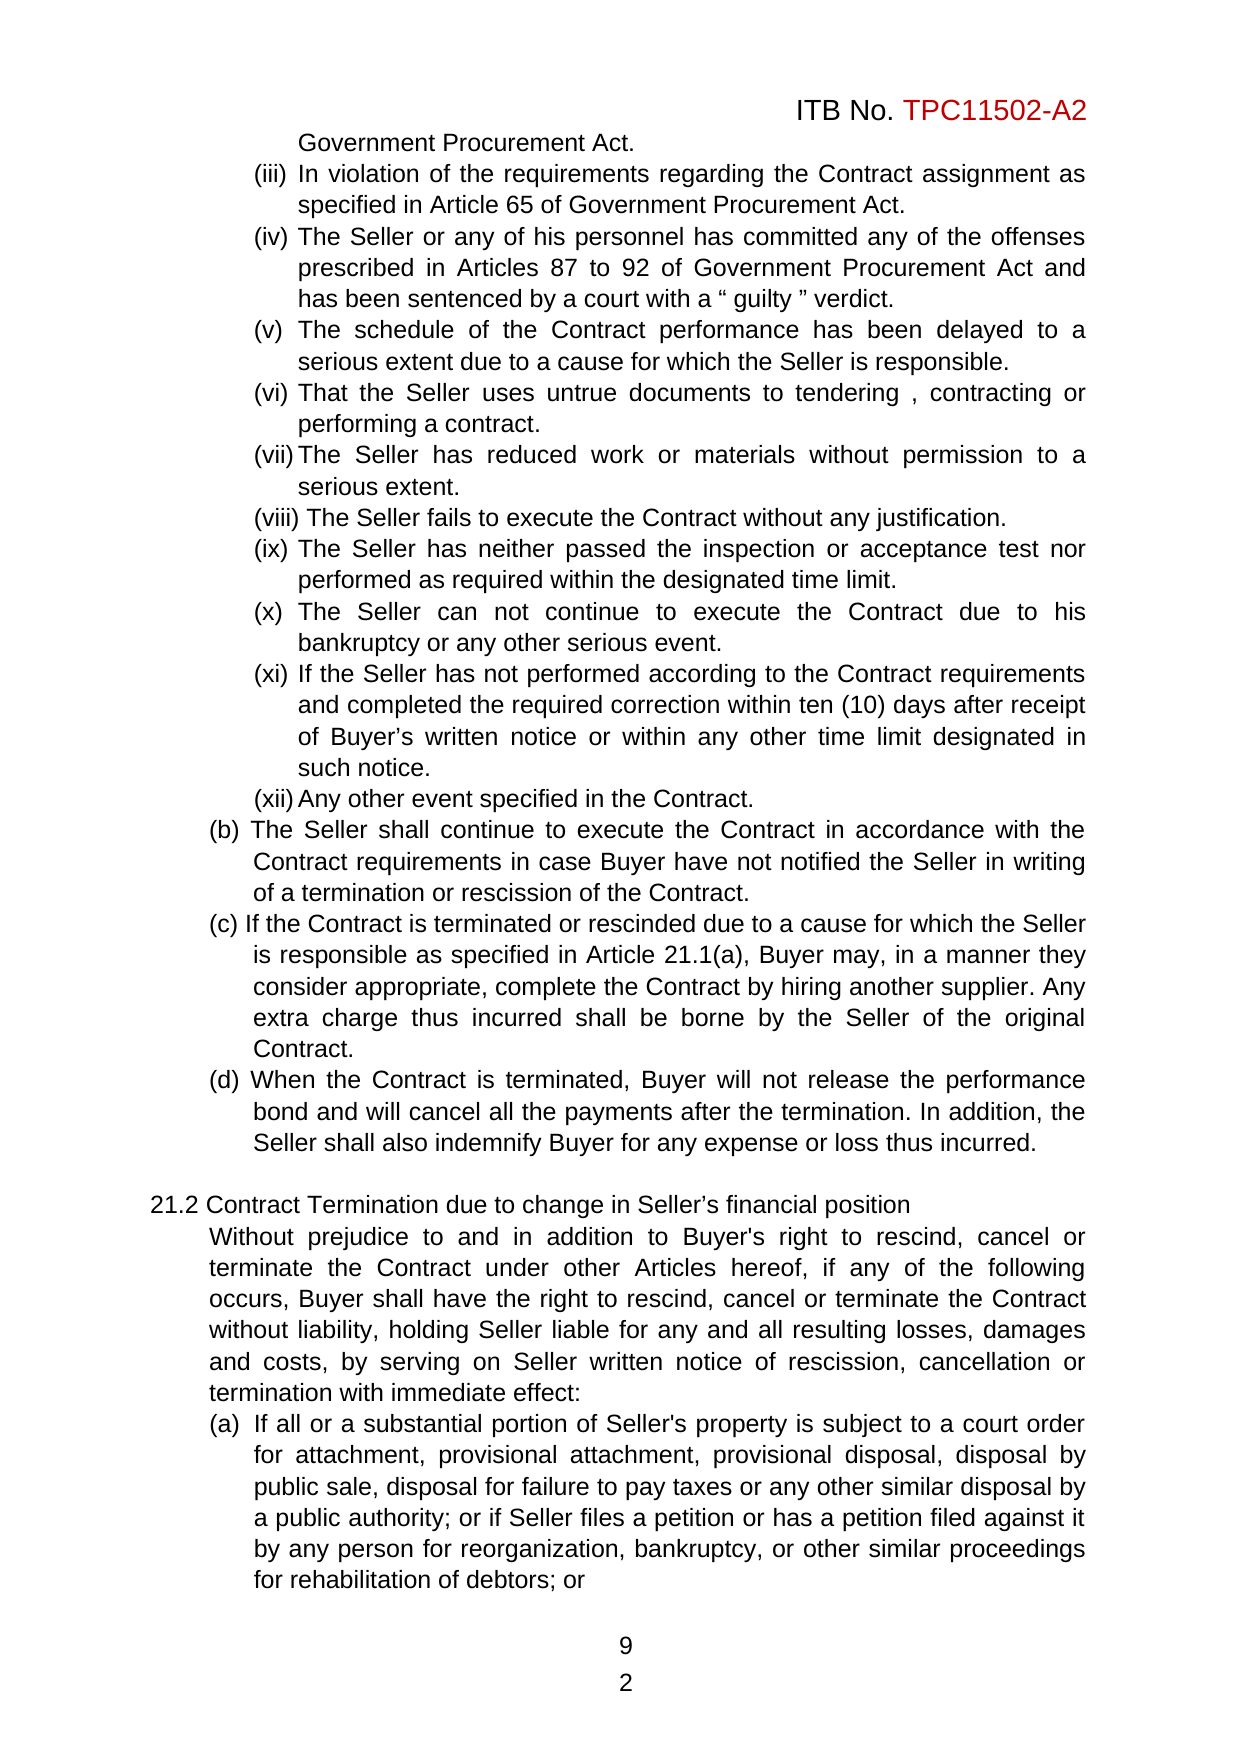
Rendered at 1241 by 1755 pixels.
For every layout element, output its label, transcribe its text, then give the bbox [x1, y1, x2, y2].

text (vi) That the Seller uses untrue documents to tendering , contracting or performing a contract. [253, 376, 1087, 439]
text Without prejudice to and in addition to Buyer's right to rescind, cancel or terminate the Contract under other Articles hereof, if any of the following occurs, Buyer shall have the right to rescind, cancel or terminate the Contract without liability, holding Seller liable for any and all resulting losses, damages and costs, by serving on Seller written notice of rescission, cancellation or termination with immediate effect: [209, 1220, 1087, 1407]
text 21.2 Contract Termination due to change in Seller’s financial position [150, 1189, 1087, 1220]
text (v) The schedule of the Contract performance has been delayed to a serious extent due to a cause for which the Seller is responsible. [253, 314, 1087, 376]
text (x) The Seller can not continue to execute the Contract due to his bankruptcy or any other serious event. [253, 595, 1087, 657]
text (viii) The Seller fails to execute the Contract without any justification. [253, 501, 1087, 532]
text (iii) In violation of the requirements regarding the Contract assignment as specified in Article 65 of Government Procurement Act. [253, 157, 1087, 220]
text (b) The Seller shall continue to execute the Contract in accordance with the Contract requirements in case Buyer have not notified the Seller in writing of a termination or rescission of the Contract. [209, 814, 1087, 907]
text (iv) The Seller or any of his personnel has committed any of the offenses prescribed in Articles 87 to 92 of Government Procurement Act and has been sentenced by a court with a “ guilty ” verdict. [253, 220, 1087, 314]
text (xi) If the Seller has not performed according to the Contract requirements and completed the required correction within ten (10) days after receipt of Buyer’s written notice or within any other time limit designated in such notice. [253, 657, 1087, 782]
text (xii) Any other event specified in the Contract. [253, 782, 1087, 814]
text (ix) The Seller has neither passed the inspection or acceptance test nor performed as required within the designated time limit. [253, 532, 1087, 595]
text (a) If all or a substantial portion of Seller's property is subject to a court order for attachment, provisional attachment, provisional disposal, disposal by public sale, disposal for failure to pay taxes or any other similar disposal by a public authority; or if Seller files a petition or has a petition filed against it by any person for reorganization, bankruptcy, or other similar proceedings for rehabilitation of debtors; or [209, 1407, 1087, 1595]
text Government Procurement Act. [253, 126, 1087, 157]
text (vii) The Seller has reduced work or materials without permission to a serious extent. [253, 439, 1087, 501]
text (d) When the Contract is terminated, Buyer will not release the performance bond and will cancel all the payments after the termination. In addition, the Seller shall also indemnify Buyer for any expense or loss thus incurred. [209, 1064, 1087, 1157]
text (c) If the Contract is terminated or rescinded due to a cause for which the Seller is responsible as specified in Article 21.1(a), Buyer may, in a manner they consider appropriate, complete the Contract by hiring another supplier. Any extra charge thus incurred shall be borne by the Seller of the original Contract. [209, 907, 1087, 1064]
